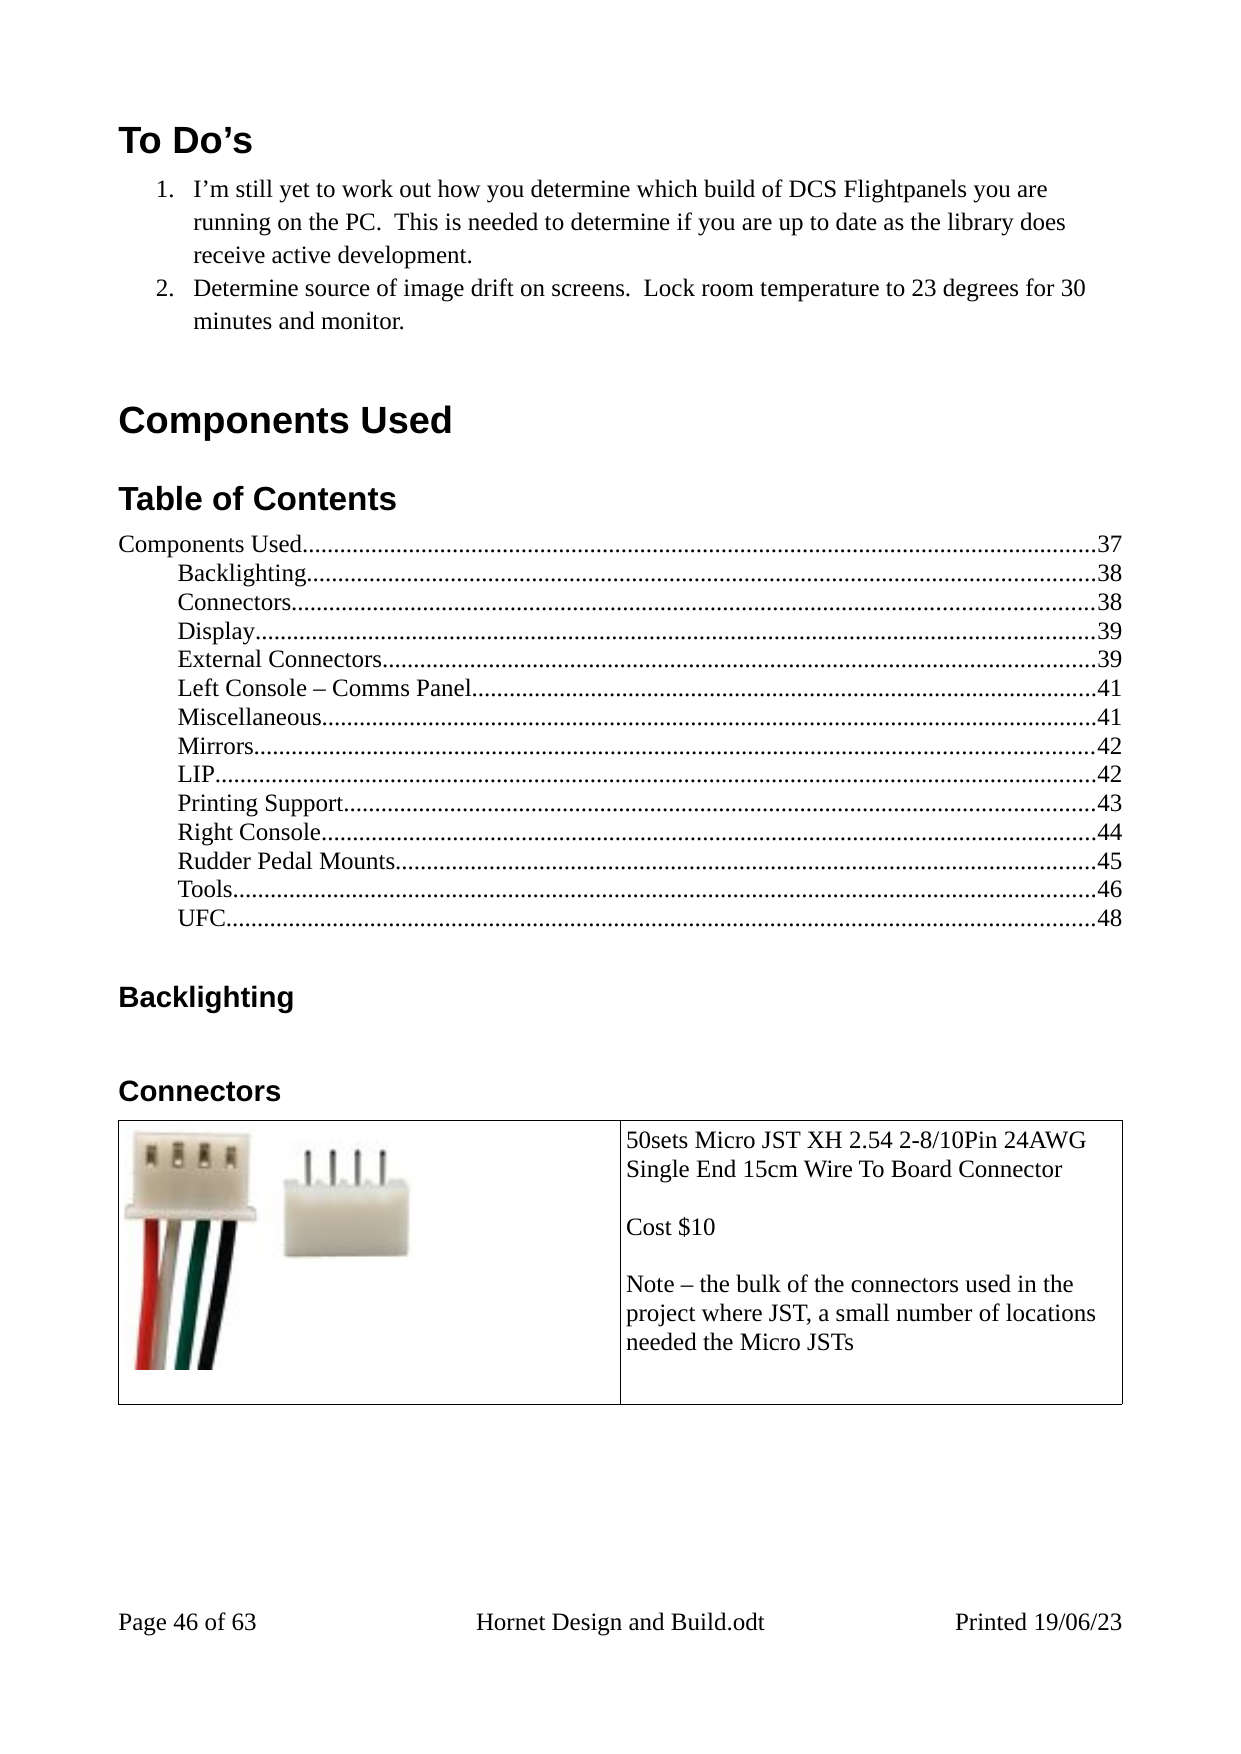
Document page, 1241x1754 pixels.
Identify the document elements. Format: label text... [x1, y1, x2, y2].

text Components Used 37 [118, 529, 1122, 558]
text Mirrors 42 [177, 731, 1122, 759]
text UFC 48 [177, 903, 1122, 932]
subtitle Components Used [118, 397, 1122, 441]
list Determine source of image drift on screens. Lock room temperature to 23 degrees for 30 minutes and monitor. [156, 273, 1122, 335]
text Tools 46 [177, 874, 1122, 903]
picture [123, 1125, 416, 1370]
text Connectors 38 [177, 587, 1122, 616]
subtitle To Do’s [118, 118, 1122, 162]
subtitle Connectors [118, 1073, 1122, 1107]
table_header 50sets Micro JST XH 2.54 2-8/10Pin 24AWG Single End 15cm Wire To Board Connector Cost $10 Note – the bulk of the connectors used in the project where JST, a small number of locations needed the Micro JSTs [621, 1121, 1122, 1404]
table_header [119, 1121, 620, 1404]
text Printing Support 43 [177, 788, 1122, 817]
text LIP 42 [177, 759, 1122, 788]
list I’m still yet to work out how you determine which build of DCS Flightpanels you are running on the PC. This is needed to determine if you are up to date as the library does receive active development. [156, 174, 1122, 269]
text External Connectors 39 [177, 644, 1122, 673]
text Right Console 44 [177, 817, 1122, 846]
text Miscellaneous 41 [177, 702, 1122, 731]
text Backlighting 38 [177, 558, 1122, 587]
text Left Console – Comms Panel 41 [177, 673, 1122, 702]
text Rudder Pedal Mounts 45 [177, 846, 1122, 874]
text Display 39 [177, 616, 1122, 644]
subtitle Backlighting [118, 979, 1122, 1013]
subtitle Table of Contents [118, 478, 1122, 517]
